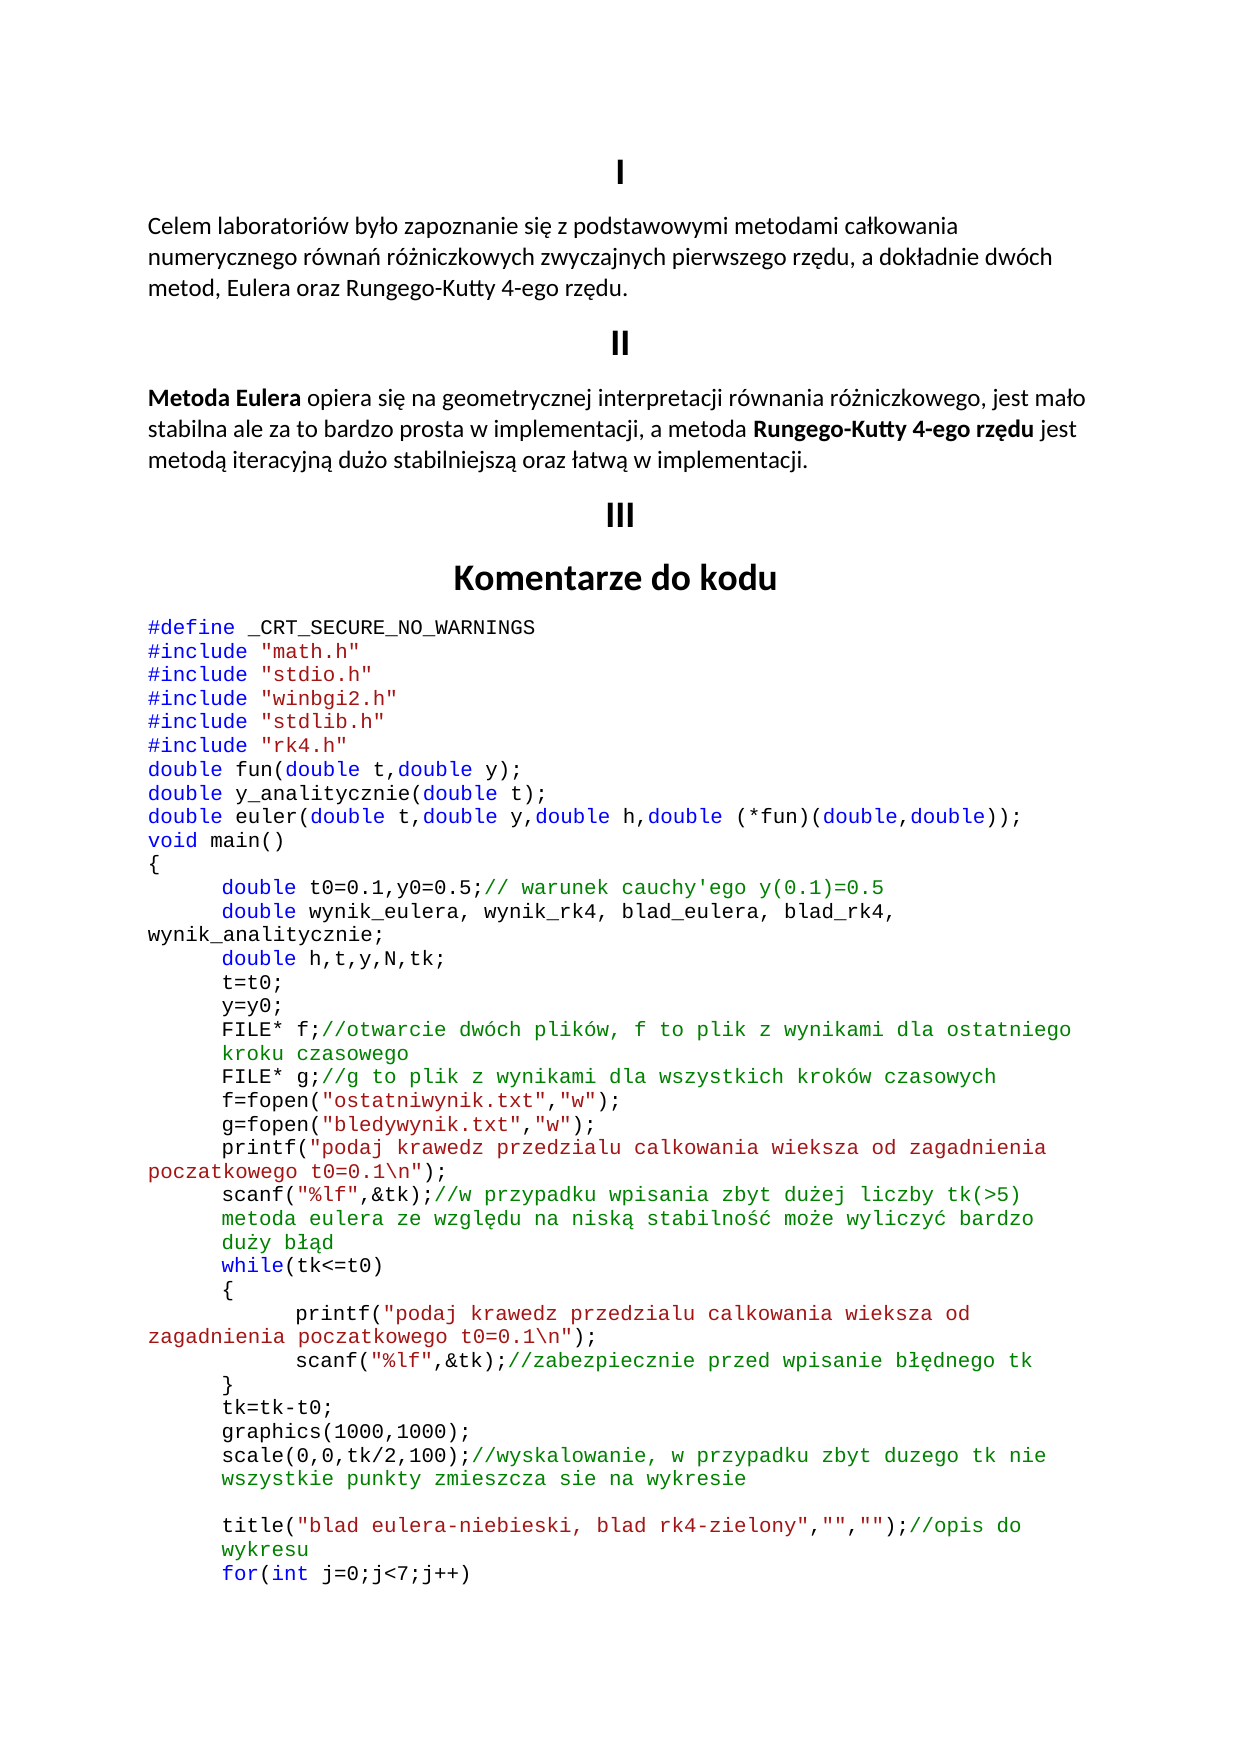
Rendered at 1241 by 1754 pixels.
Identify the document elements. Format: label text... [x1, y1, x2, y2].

text Metoda Eulera opiera się na geometrycznej interpretacji równania różniczkowego, jest mało stabilna ale za to bardzo prosta w implementacji, a metoda Rungego-Kutty 4-ego rzędu jest metodą iteracyjną dużo stabilniejszą oraz łatwą w implementacji. [148, 382, 1093, 474]
text #include "stdio.h" [148, 664, 1093, 688]
text graphics(1000,1000); [148, 1421, 1093, 1444]
text printf("podaj krawedz przedzialu calkowania wieksza od zagadnienia poczatkowego t0=0.1\n"); [148, 1137, 1093, 1184]
text t=t0; [148, 972, 1093, 995]
text double euler(double t,double y,double h,double (*fun)(double,double)); [148, 806, 1093, 830]
text Komentarze do kodu [148, 554, 1093, 600]
text for(int j=0;j<7;j++) [148, 1563, 1093, 1586]
text double t0=0.1,y0=0.5;// warunek cauchy'ego y(0.1)=0.5 [148, 877, 1093, 901]
text void main() [148, 830, 1093, 853]
text FILE* f;//otwarcie dwóch plików, f to plik z wynikami dla ostatniego kroku czasowego [221, 1019, 1093, 1066]
text #include "math.h" [148, 641, 1093, 664]
text #include "stdlib.h" [148, 712, 1093, 735]
text #define _CRT_SECURE_NO_WARNINGS [148, 617, 1093, 641]
text { [148, 1279, 1093, 1303]
text double fun(double t,double y); [148, 759, 1093, 782]
text y=y0; [148, 995, 1093, 1019]
text printf("podaj krawedz przedzialu calkowania wieksza od zagadnienia poczatkowego t0=0.1\n"); [148, 1303, 1093, 1350]
text f=fopen("ostatniwynik.txt","w"); [148, 1090, 1093, 1113]
text FILE* g;//g to plik z wynikami dla wszystkich kroków czasowych [148, 1066, 1093, 1090]
text III [148, 491, 1093, 537]
text double y_analitycznie(double t); [148, 782, 1093, 806]
text scanf("%lf",&tk);//zabezpiecznie przed wpisanie błędnego tk [148, 1350, 1093, 1374]
text { [148, 853, 1093, 877]
text #include "winbgi2.h" [148, 688, 1093, 712]
text I [148, 148, 1093, 193]
text double h,t,y,N,tk; [148, 948, 1093, 972]
text scanf("%lf",&tk);//w przypadku wpisania zbyt dużej liczby tk(>5) metoda eulera ze względu na niską stabilność może wyliczyć bardzo duży błąd [221, 1184, 1093, 1255]
text II [148, 319, 1093, 365]
text tk=tk-t0; [148, 1397, 1093, 1421]
text #include "rk4.h" [148, 735, 1093, 759]
text while(tk<=t0) [148, 1255, 1093, 1279]
text Celem laboratoriów było zapoznanie się z podstawowymi metodami całkowania numerycznego równań różniczkowych zwyczajnych pierwszego rzędu, a dokładnie dwóch metod, Eulera oraz Rungego-Kutty 4-ego rzędu. [148, 211, 1093, 302]
text scale(0,0,tk/2,100);//wyskalowanie, w przypadku zbyt duzego tk nie wszystkie punkty zmieszcza sie na wykresie [221, 1444, 1093, 1492]
text double wynik_eulera, wynik_rk4, blad_eulera, blad_rk4, wynik_analitycznie; [148, 901, 1093, 948]
text } [148, 1374, 1093, 1397]
text title("blad eulera-niebieski, blad rk4-zielony","","");//opis do wykresu [221, 1516, 1093, 1563]
text g=fopen("bledywynik.txt","w"); [148, 1113, 1093, 1137]
